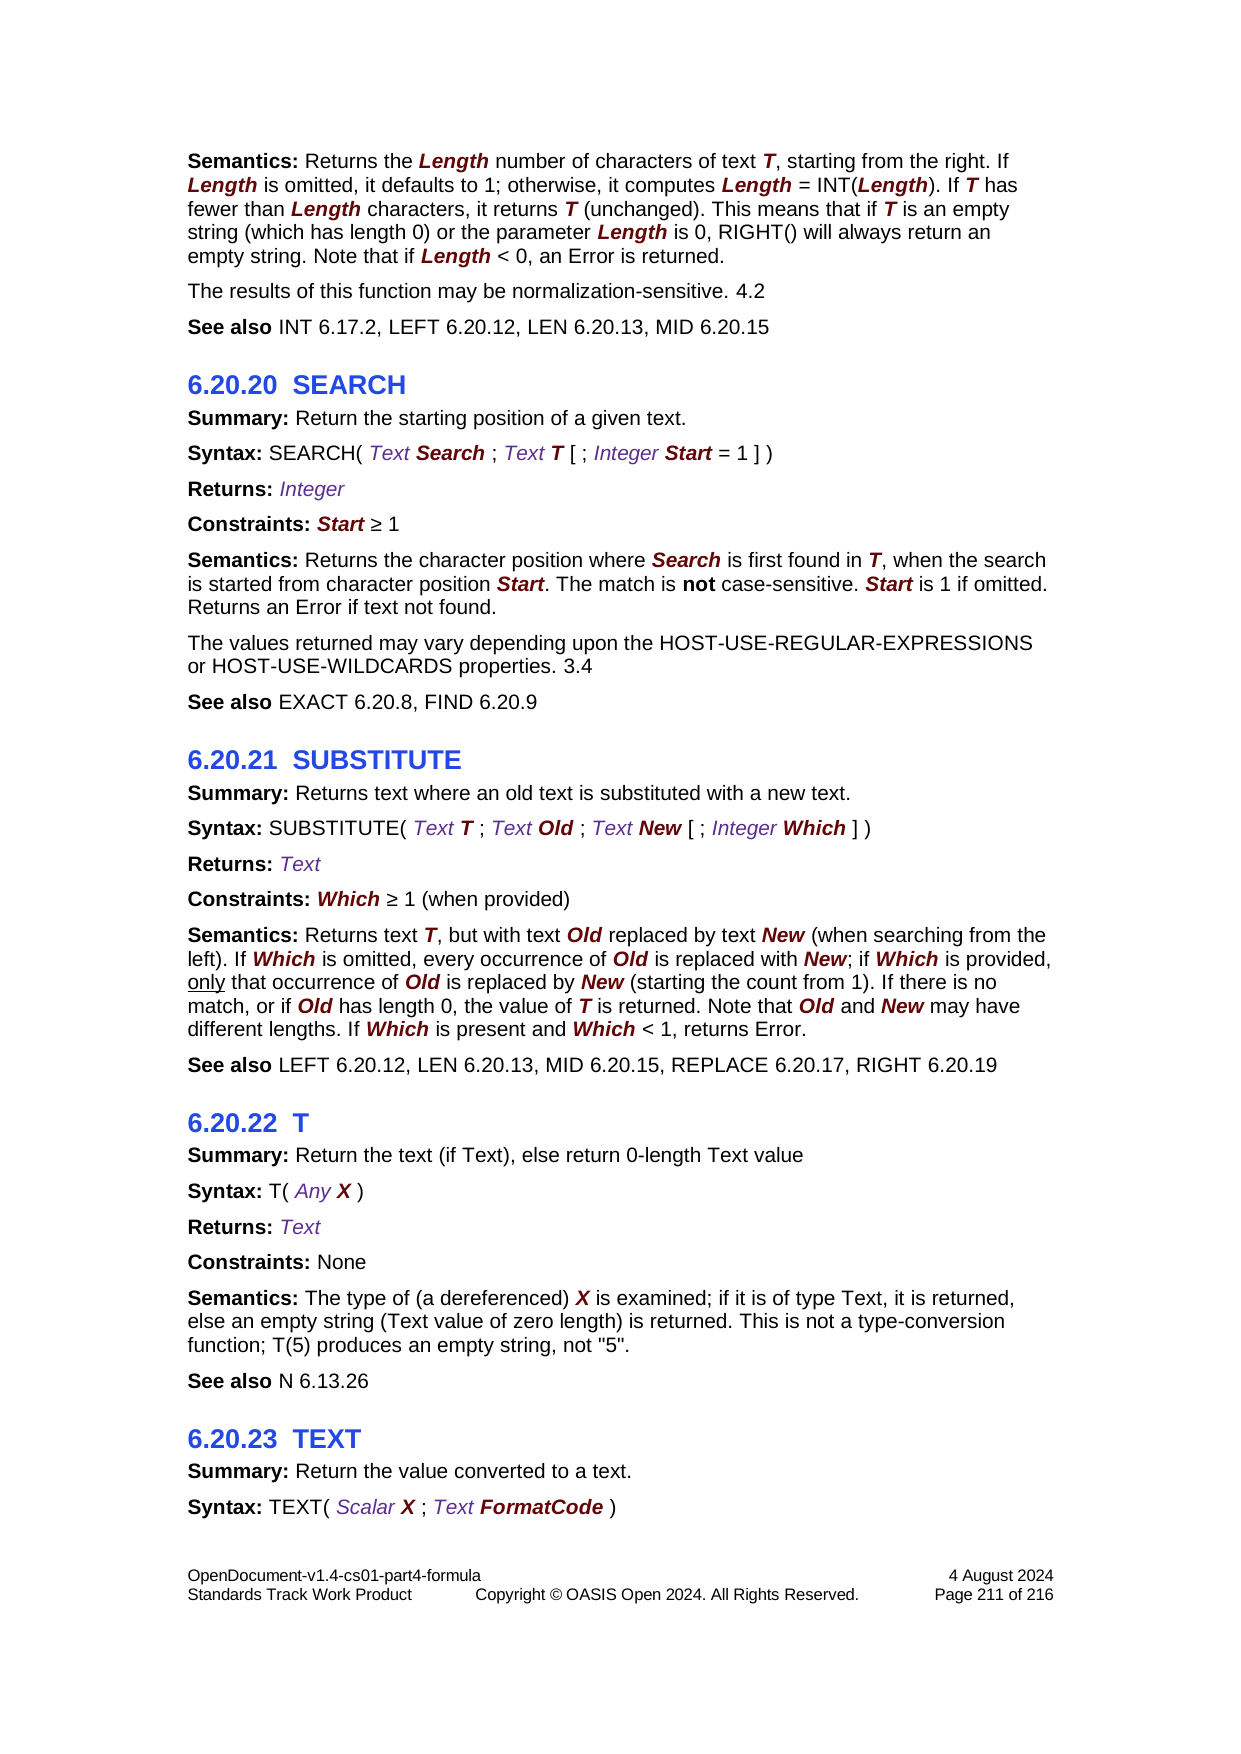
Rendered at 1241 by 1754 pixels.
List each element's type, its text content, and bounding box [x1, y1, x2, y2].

text Summary: Return the text (if Text), else return 0-length Text value [187, 1144, 1053, 1167]
text The results of this function may be normalization-sensitive. 4.2 [187, 280, 1053, 303]
text Constraints: None [187, 1251, 1053, 1274]
text Constraints: Start ≥ 1 [187, 513, 1053, 536]
subtitle T [187, 1108, 1053, 1138]
text Summary: Return the starting position of a given text. [187, 406, 1053, 429]
text Syntax: SUBSTITUTE( Text T ; Text Old ; Text New [ ; Integer Which ] ) [187, 817, 1053, 840]
subtitle TEXT [187, 1424, 1053, 1454]
text Returns: Text [187, 852, 1053, 876]
text Semantics: Returns text T, but with text Old replaced by text New (when searching from the left). If Which is omitted, every occurrence of Old is replaced with New; if Which is provided, only that occurrence of Old is replaced by New (starting the count from 1). If there is no match, or if Old has length 0, the value of T is returned. Note that Old and New may have different lengths. If Which is present and Which < 1, returns Error. [187, 923, 1053, 1041]
text Returns: Integer [187, 477, 1053, 501]
subtitle SUBSTITUTE [187, 745, 1053, 775]
text Syntax: T( Any X ) [187, 1179, 1053, 1203]
text Constraints: Which ≥ 1 (when provided) [187, 888, 1053, 911]
text Semantics: Returns the Length number of characters of text T, starting from the right. If Length is omitted, it defaults to 1; otherwise, it computes Length = INT(Length). If T has fewer than Length characters, it returns T (unchanged). This means that if T is an empty string (which has length 0) or the parameter Length is 0, RIGHT() will always return an empty string. Note that if Length < 0, an Error is returned. [187, 150, 1053, 268]
text Returns: Text [187, 1215, 1053, 1239]
text Summary: Return the value converted to a text. [187, 1460, 1053, 1483]
text Syntax: SEARCH( Text Search ; Text T [ ; Integer Start = 1 ] ) [187, 442, 1053, 465]
text See also N 6.13.26 [187, 1369, 1053, 1393]
text Summary: Returns text where an old text is substituted with a new text. [187, 781, 1053, 804]
subtitle SEARCH [187, 370, 1053, 400]
text See also INT 6.17.2, LEFT 6.20.12, LEN 6.20.13, MID 6.20.15 [187, 315, 1053, 339]
text See also LEFT 6.20.12, LEN 6.20.13, MID 6.20.15, REPLACE 6.20.17, RIGHT 6.20.19 [187, 1053, 1053, 1077]
text Syntax: TEXT( Scalar X ; Text FormatCode ) [187, 1495, 1053, 1519]
text The values returned may vary depending upon the HOST-USE-REGULAR-EXPRESSIONS or HOST-USE-WILDCARDS properties. 3.4 [187, 631, 1053, 678]
text See also EXACT 6.20.8, FIND 6.20.9 [187, 690, 1053, 714]
text Semantics: Returns the character position where Search is first found in T, when the search is started from character position Start. The match is not case-sensitive. Start is 1 if omitted. Returns an Error if text not found. [187, 548, 1053, 619]
text Semantics: The type of (a dereferenced) X is examined; if it is of type Text, it is returned, else an empty string (Text value of zero length) is returned. This is not a type-conversion function; T(5) produces an empty string, not "5". [187, 1286, 1053, 1357]
